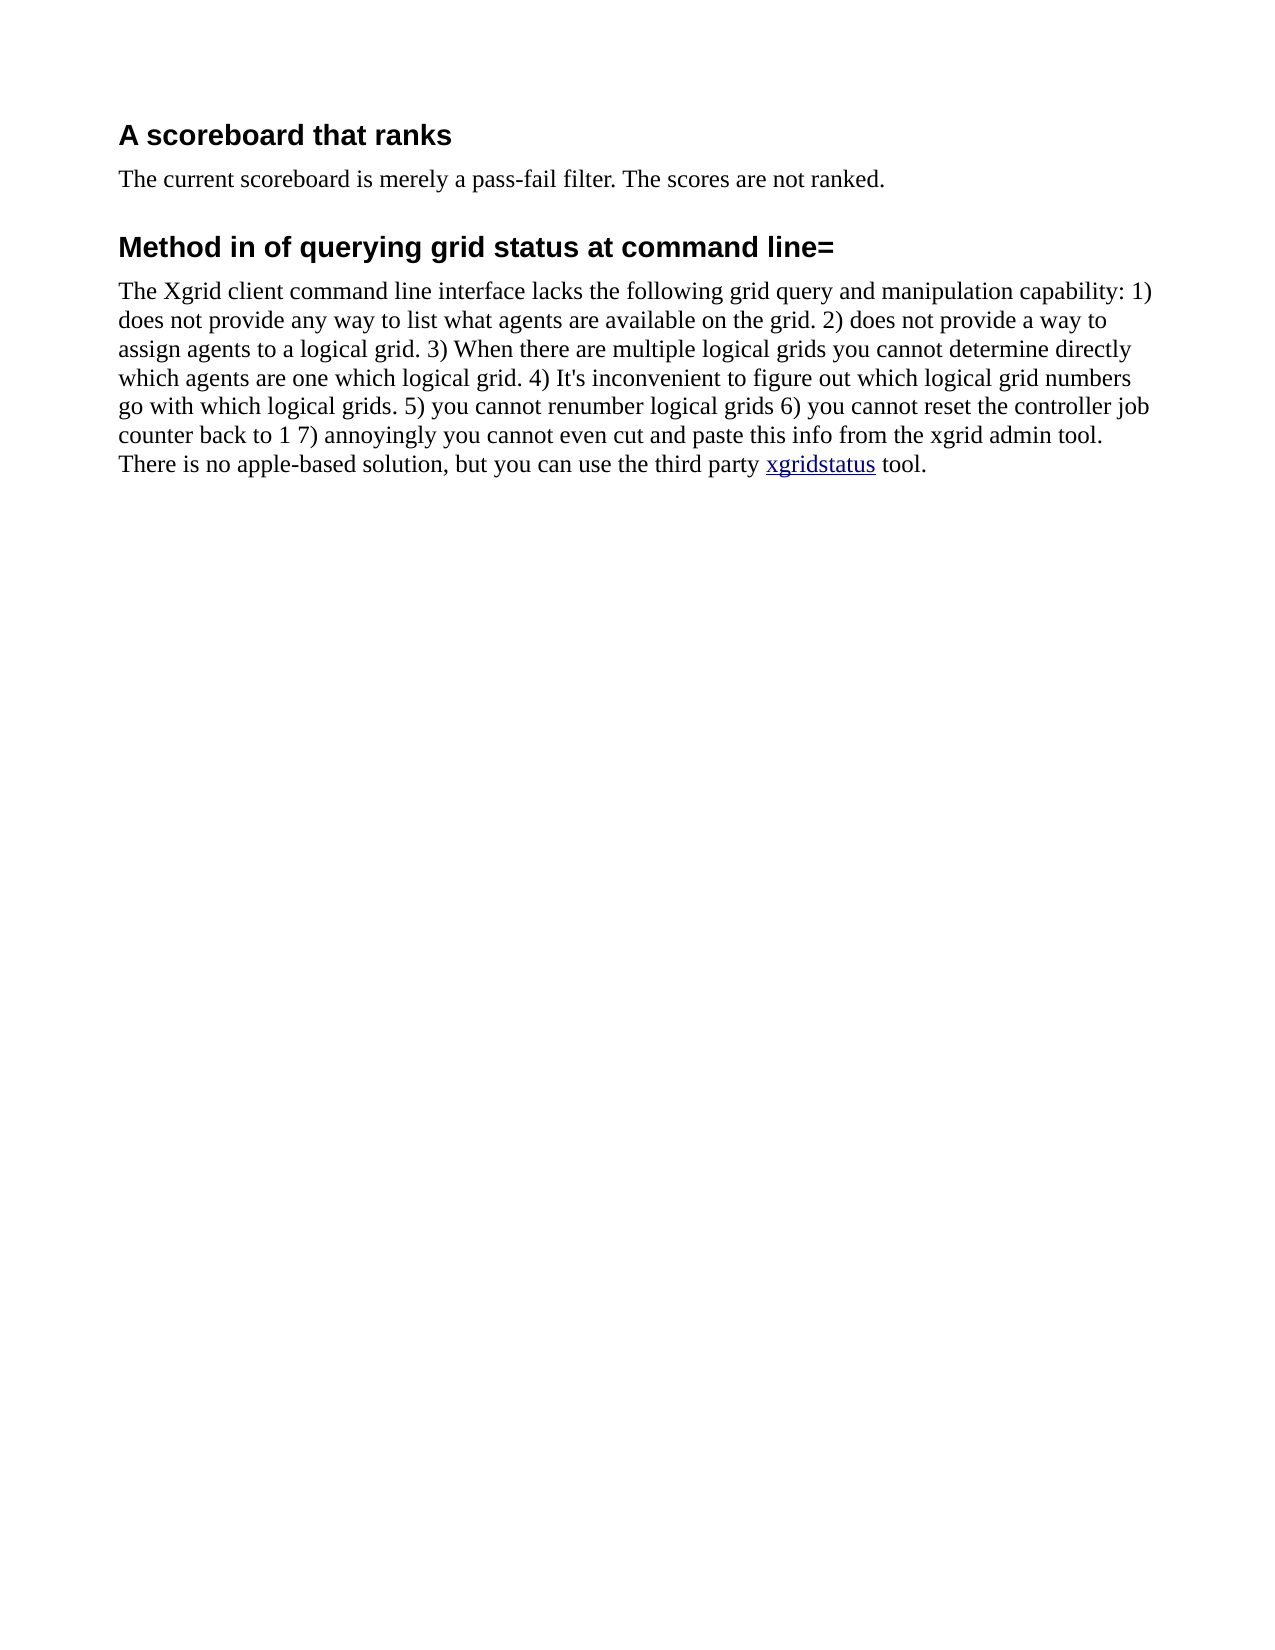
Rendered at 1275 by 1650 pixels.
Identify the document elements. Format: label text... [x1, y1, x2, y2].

text The current scoreboard is merely a pass-fail filter. The scores are not ranked. [118, 164, 1157, 193]
text The Xgrid client command line interface lacks the following grid query and manipulation capability: 1) does not provide any way to list what agents are available on the grid. 2) does not provide a way to assign agents to a logical grid. 3) When there are multiple logical grids you cannot determine directly which agents are one which logical grid. 4) It's inconvenient to figure out which logical grid numbers go with which logical grids. 5) you cannot renumber logical grids 6) you cannot reset the controller job counter back to 1 7) annoyingly you cannot even cut and paste this info from the xgrid admin tool. There is no apple-based solution, but you can use the third party xgridstatus tool. [118, 276, 1157, 478]
subtitle Method in of querying grid status at command line= [118, 230, 1157, 264]
subtitle A scoreboard that ranks [118, 118, 1157, 152]
